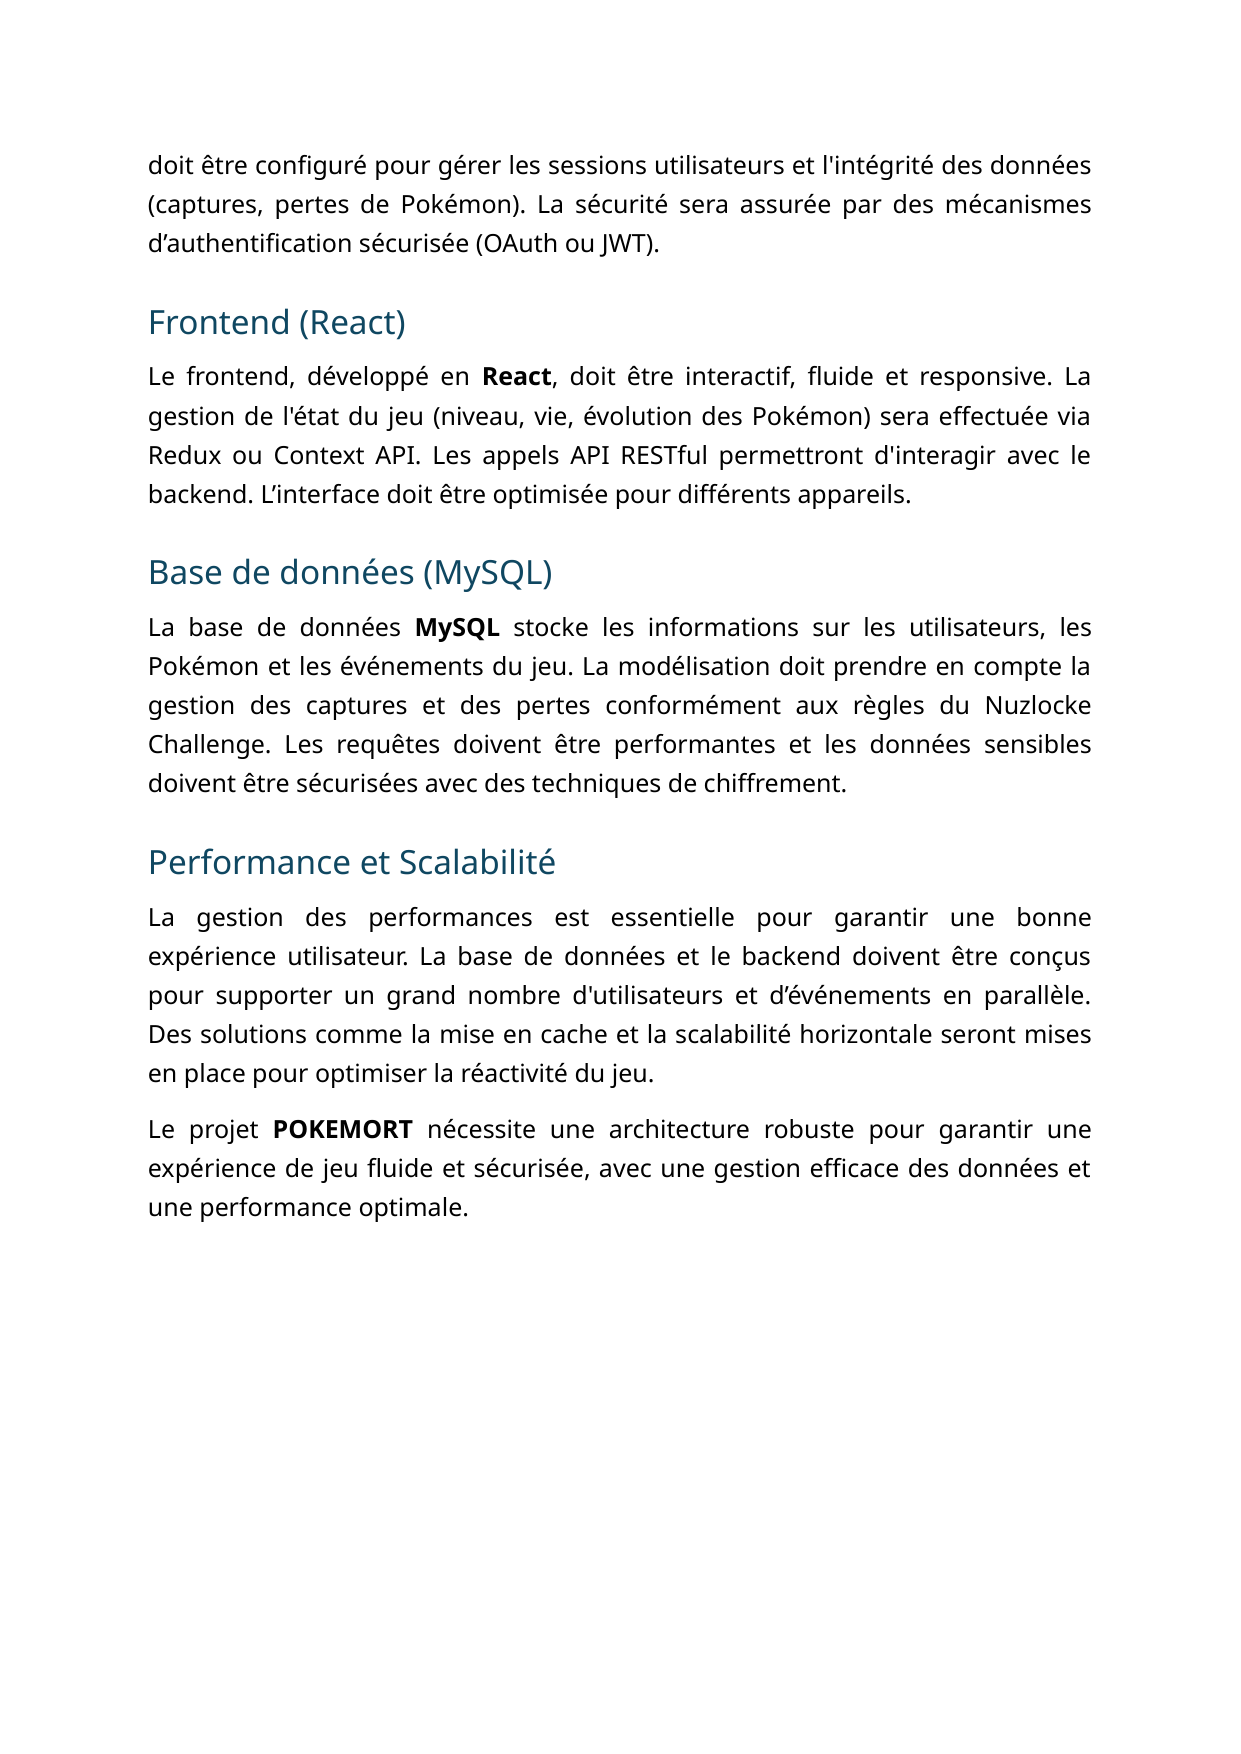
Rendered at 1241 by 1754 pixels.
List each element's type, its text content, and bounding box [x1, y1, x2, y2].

text La base de données MySQL stocke les informations sur les utilisateurs, les Pokémon et les événements du jeu. La modélisation doit prendre en compte la gestion des captures et des pertes conformément aux règles du Nuzlocke Challenge. Les requêtes doivent être performantes et les données sensibles doivent être sécurisées avec des techniques de chiffrement. [148, 609, 1093, 800]
text Le projet POKEMORT nécessite une architecture robuste pour garantir une expérience de jeu fluide et sécurisée, avec une gestion efficace des données et une performance optimale. [148, 1112, 1093, 1224]
text La gestion des performances est essentielle pour garantir une bonne expérience utilisateur. La base de données et le backend doivent être conçus pour supporter un grand nombre d'utilisateurs et d’événements en parallèle. Des solutions comme la mise en cache et la scalabilité horizontale seront mises en place pour optimiser la réactivité du jeu. [148, 899, 1093, 1090]
text doit être configuré pour gérer les sessions utilisateurs et l'intégrité des données (captures, pertes de Pokémon). La sécurité sera assurée par des mécanismes d’authentification sécurisée (OAuth ou JWT). [148, 148, 1093, 260]
subtitle Base de données (MySQL) [148, 549, 1093, 594]
subtitle Frontend (React) [148, 298, 1093, 344]
text Le frontend, développé en React, doit être interactif, fluide et responsive. La gestion de l'état du jeu (niveau, vie, évolution des Pokémon) sera effectuée via Redux ou Context API. Les appels API RESTful permettront d'interagir avec le backend. L’interface doit être optimisée pour différents appareils. [148, 359, 1093, 511]
subtitle Performance et Scalabilité [148, 839, 1093, 884]
